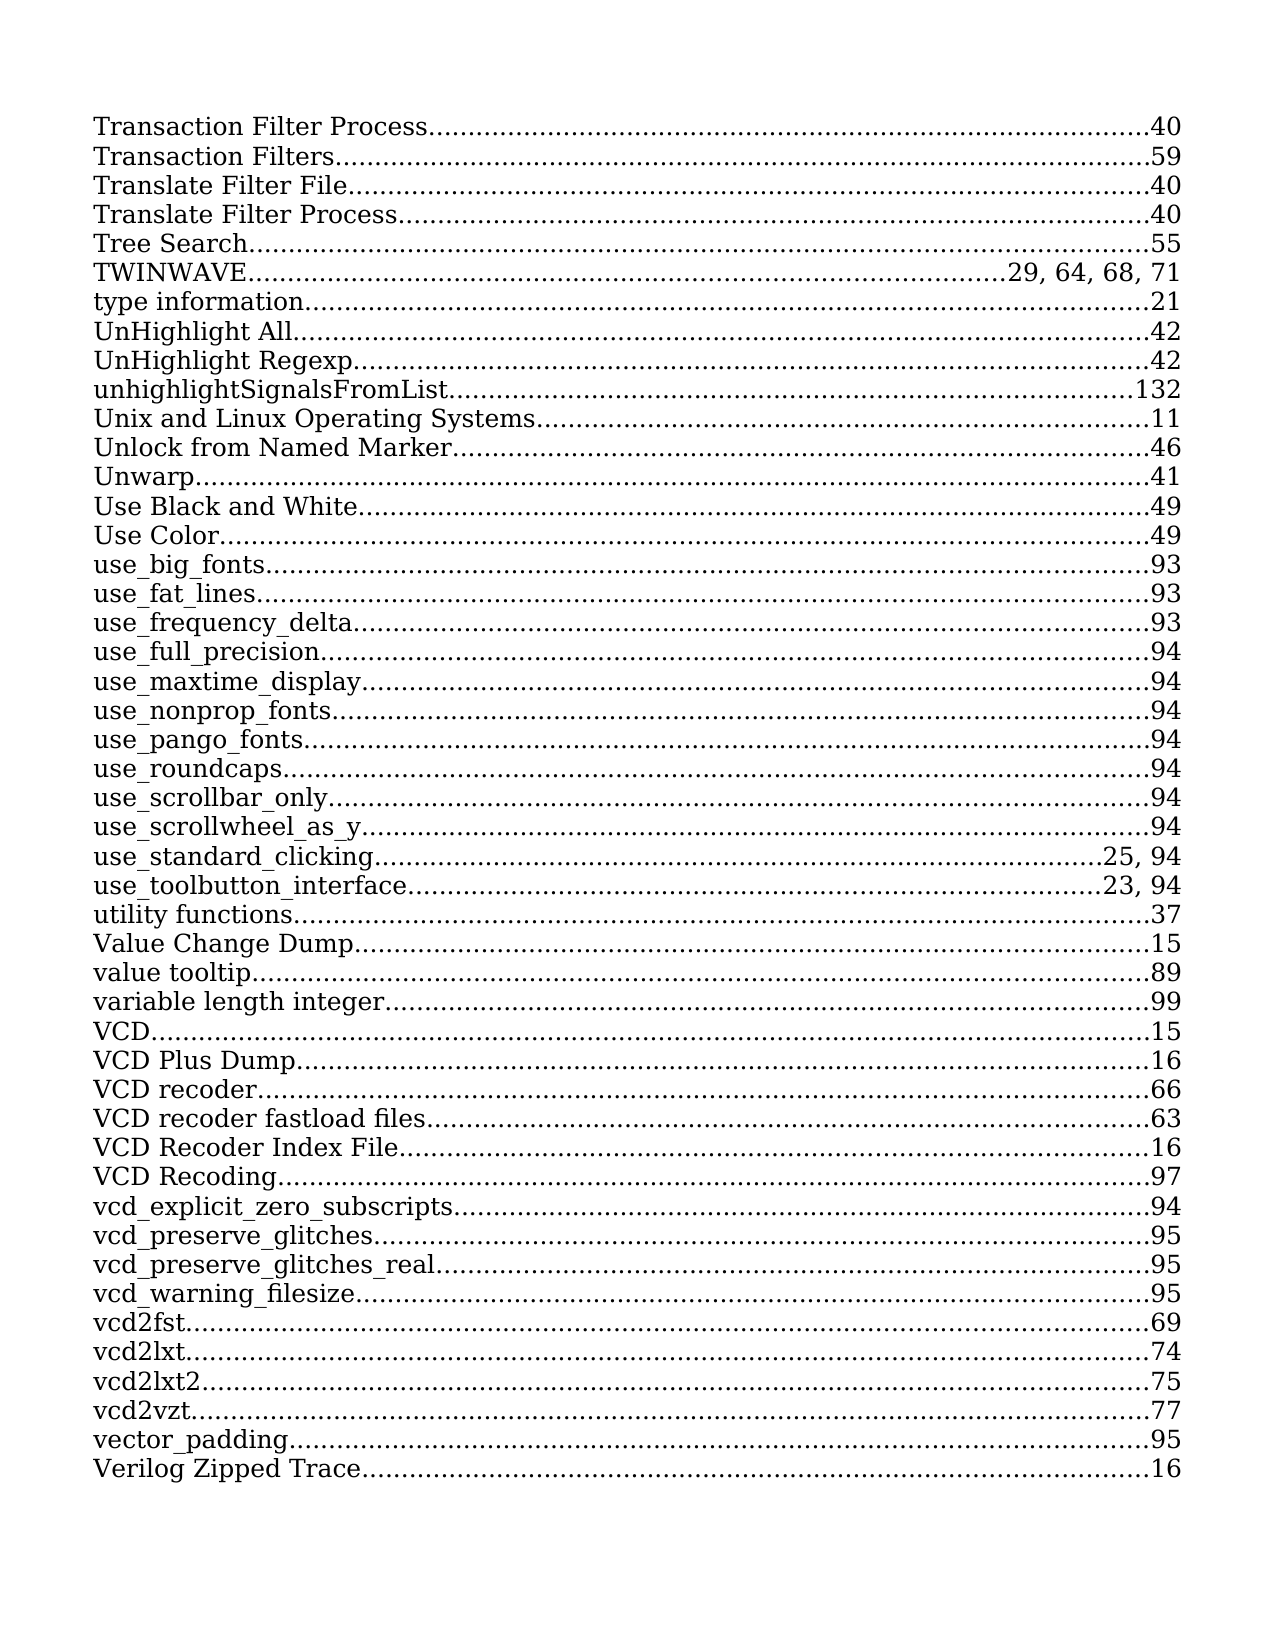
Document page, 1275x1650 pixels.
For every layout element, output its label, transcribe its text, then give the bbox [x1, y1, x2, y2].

text use_big_fonts 93 [93, 550, 1182, 579]
text use_full_precision 94 [93, 637, 1182, 667]
text use_scrollbar_only 94 [93, 783, 1182, 812]
text use_roundcaps 94 [93, 754, 1182, 783]
text VCD recoder 66 [93, 1075, 1182, 1104]
text VCD recoder fastload files 63 [93, 1104, 1182, 1133]
text vcd_preserve_glitches 95 [93, 1221, 1182, 1250]
text VCD Plus Dump 16 [93, 1046, 1182, 1075]
text Transaction Filters 59 [93, 142, 1182, 171]
text variable length integer 99 [93, 987, 1182, 1017]
text Translate Filter Process 40 [93, 200, 1182, 229]
text vcd2lxt 74 [93, 1337, 1182, 1367]
text use_fat_lines 93 [93, 579, 1182, 608]
text use_nonprop_fonts 94 [93, 696, 1182, 725]
text Use Black and White 49 [93, 492, 1182, 521]
text use_maxtime_display 94 [93, 667, 1182, 696]
text Use Color 49 [93, 521, 1182, 550]
text vcd_warning_filesize 95 [93, 1279, 1182, 1308]
text value tooltip 89 [93, 958, 1182, 987]
text type information 21 [93, 287, 1182, 317]
text VCD Recoder Index File 16 [93, 1133, 1182, 1162]
text VCD 15 [93, 1017, 1182, 1046]
text use_toolbutton_interface 23, 94 [93, 871, 1182, 900]
text Translate Filter File 40 [93, 171, 1182, 200]
text vcd2fst 69 [93, 1308, 1182, 1337]
text use_pango_fonts 94 [93, 725, 1182, 754]
text vcd_preserve_glitches_real 95 [93, 1250, 1182, 1279]
text Tree Search 55 [93, 229, 1182, 258]
text Unwarp 41 [93, 462, 1182, 492]
text utility functions 37 [93, 900, 1182, 929]
text UnHighlight Regexp 42 [93, 346, 1182, 375]
text vcd2lxt2 75 [93, 1367, 1182, 1396]
text use_standard_clicking 25, 94 [93, 842, 1182, 871]
text unhighlightSignalsFromList 132 [93, 375, 1182, 404]
text vcd_explicit_zero_subscripts 94 [93, 1192, 1182, 1221]
text Unlock from Named Marker 46 [93, 433, 1182, 462]
text Unix and Linux Operating Systems 11 [93, 404, 1182, 433]
text VCD Recoding 97 [93, 1162, 1182, 1192]
text TWINWAVE 29, 64, 68, 71 [93, 258, 1182, 287]
text Verilog Zipped Trace 16 [93, 1454, 1182, 1483]
text use_frequency_delta 93 [93, 608, 1182, 637]
text UnHighlight All 42 [93, 317, 1182, 346]
text Transaction Filter Process 40 [93, 112, 1182, 142]
text Value Change Dump 15 [93, 929, 1182, 958]
text use_scrollwheel_as_y 94 [93, 812, 1182, 842]
text vector_padding 95 [93, 1425, 1182, 1454]
text vcd2vzt 77 [93, 1396, 1182, 1425]
